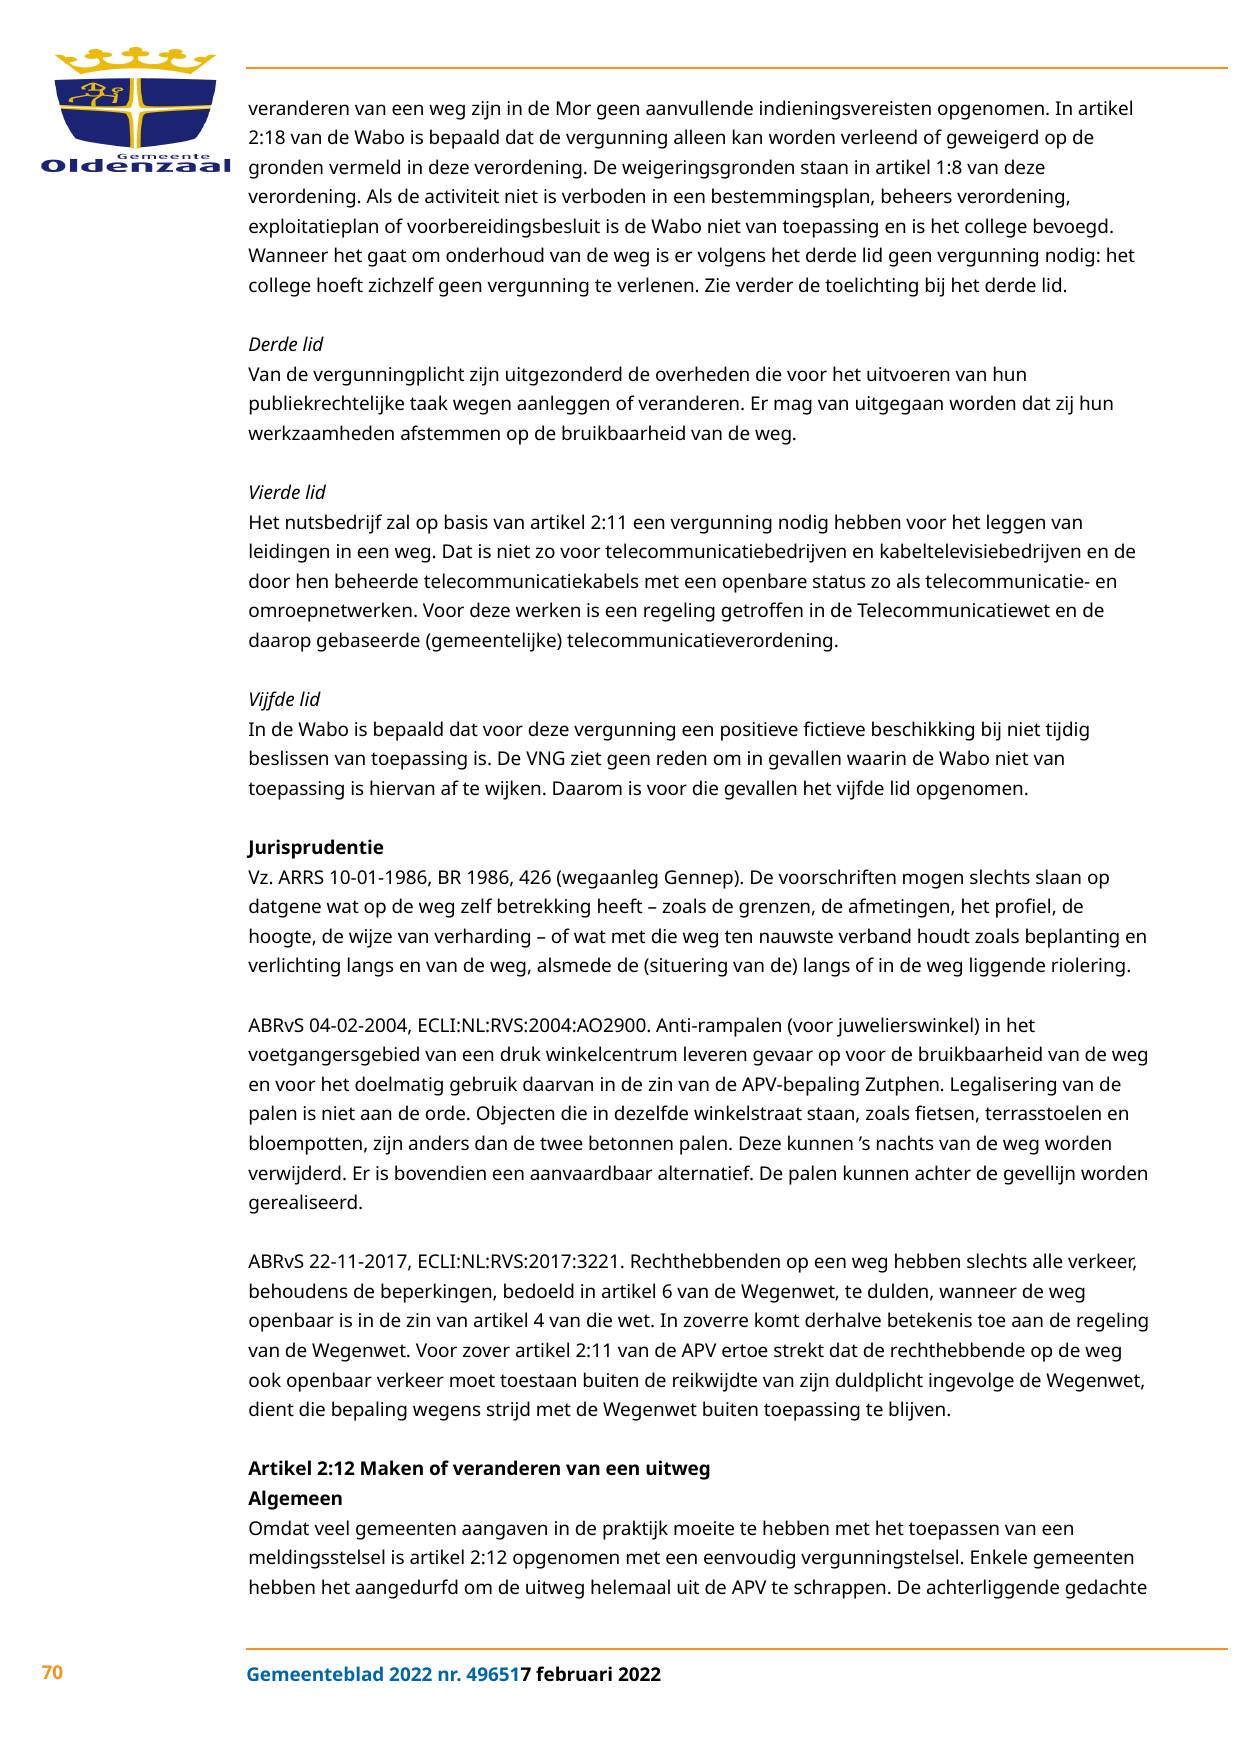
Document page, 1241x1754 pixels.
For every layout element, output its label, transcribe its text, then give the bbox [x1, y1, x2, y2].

text Het nutsbedrijf zal op basis van artikel 2:11 een vergunning nodig hebben voor het leggen van leidingen in een weg. Dat is niet zo voor telecommunicatiebedrijven en kabeltelevisiebedrijven en de door hen beheerde telecommunicatiekabels met een openbare status zo als telecommunicatie- en omroepnetwerken. Voor deze werken is een regeling getroffen in de Telecommunicatiewet en de daarop gebaseerde (gemeentelijke) telecommunicatieverordening. [248, 509, 1152, 653]
text ABRvS 22-11-2017, ECLI:NL:RVS:2017:3221. Rechthebbenden op een weg hebben slechts alle verkeer, behoudens de beperkingen, bedoeld in artikel 6 van de Wegenwet, te dulden, wanneer de weg openbaar is in de zin van artikel 4 van die wet. In zoverre komt derhalve betekenis toe aan de regeling van de Wegenwet. Voor zover artikel 2:11 van de APV ertoe strekt dat de rechthebbende op de weg ook openbaar verkeer moet toestaan buiten de reikwijdte van zijn duldplicht ingevolge de Wegenwet, dient die bepaling wegens strijd met de Wegenwet buiten toepassing te blijven. [248, 1248, 1152, 1422]
text Algemeen [248, 1485, 1152, 1511]
text Vierde lid [248, 479, 1152, 505]
text Jurisprudentie [248, 834, 1152, 860]
text In de Wabo is bepaald dat voor deze vergunning een positieve fictieve beschikking bij niet tijdig beslissen van toepassing is. De VNG ziet geen reden om in gevallen waarin de Wabo niet van toepassing is hiervan af te wijken. Daarom is voor die gevallen het vijfde lid opgenomen. [248, 716, 1152, 801]
text Vz. ARRS 10-01-1986, BR 1986, 426 (wegaanleg Gennep). De voorschriften mogen slechts slaan op datgene wat op de weg zelf betrekking heeft – zoals de grenzen, de afmetingen, het profiel, de hoogte, de wijze van verharding – of wat met die weg ten nauwste verband houdt zoals beplanting en verlichting langs en van de weg, alsmede de (situering van de) langs of in de weg liggende riolering. [248, 864, 1152, 978]
picture [41, 47, 231, 172]
text ABRvS 04-02-2004, ECLI:NL:RVS:2004:AO2900. Anti-rampalen (voor juwelierswinkel) in het voetgangersgebied van een druk winkelcentrum leveren gevaar op voor de bruikbaarheid van de weg en voor het doelmatig gebruik daarvan in de zin van de APV-bepaling Zutphen. Legalisering van de palen is niet aan de orde. Objecten die in dezelfde winkelstraat staan, zoals fietsen, terrasstoelen en bloempotten, zijn anders dan de twee betonnen palen. Deze kunnen ’s nachts van de weg worden verwijderd. Er is bovendien een aanvaardbaar alternatief. De palen kunnen achter de gevellijn worden gerealiseerd. [248, 1012, 1152, 1215]
text Omdat veel gemeenten aangaven in de praktijk moeite te hebben met het toepassen van een meldingsstelsel is artikel 2:12 opgenomen met een eenvoudig vergunningstelsel. Enkele gemeenten hebben het aangedurfd om de uitweg helemaal uit de APV te schrappen. De achterliggende gedachte [248, 1515, 1152, 1600]
text Vijfde lid [248, 686, 1152, 712]
text Artikel 2:12 Maken of veranderen van een uitweg [248, 1456, 1152, 1481]
text veranderen van een weg zijn in de Mor geen aanvullende indieningsvereisten opgenomen. In artikel 2:18 van de Wabo is bepaald dat de vergunning alleen kan worden verleend of geweigerd op de gronden vermeld in deze verordening. De weigeringsgronden staan in artikel 1:8 van deze verordening. Als de activiteit niet is verboden in een bestemmingsplan, beheers verordening, exploitatieplan of voorbereidingsbesluit is de Wabo niet van toepassing en is het college bevoegd. Wanneer het gaat om onderhoud van de weg is er volgens het derde lid geen vergunning nodig: het college hoeft zichzelf geen vergunning te verlenen. Zie verder de toelichting bij het derde lid. [248, 95, 1152, 298]
text Derde lid [248, 331, 1152, 357]
text Van de vergunningplicht zijn uitgezonderd de overheden die voor het uitvoeren van hun publiekrechtelijke taak wegen aanleggen of veranderen. Er mag van uitgegaan worden dat zij hun werkzaamheden afstemmen op de bruikbaarheid van de weg. [248, 361, 1152, 446]
